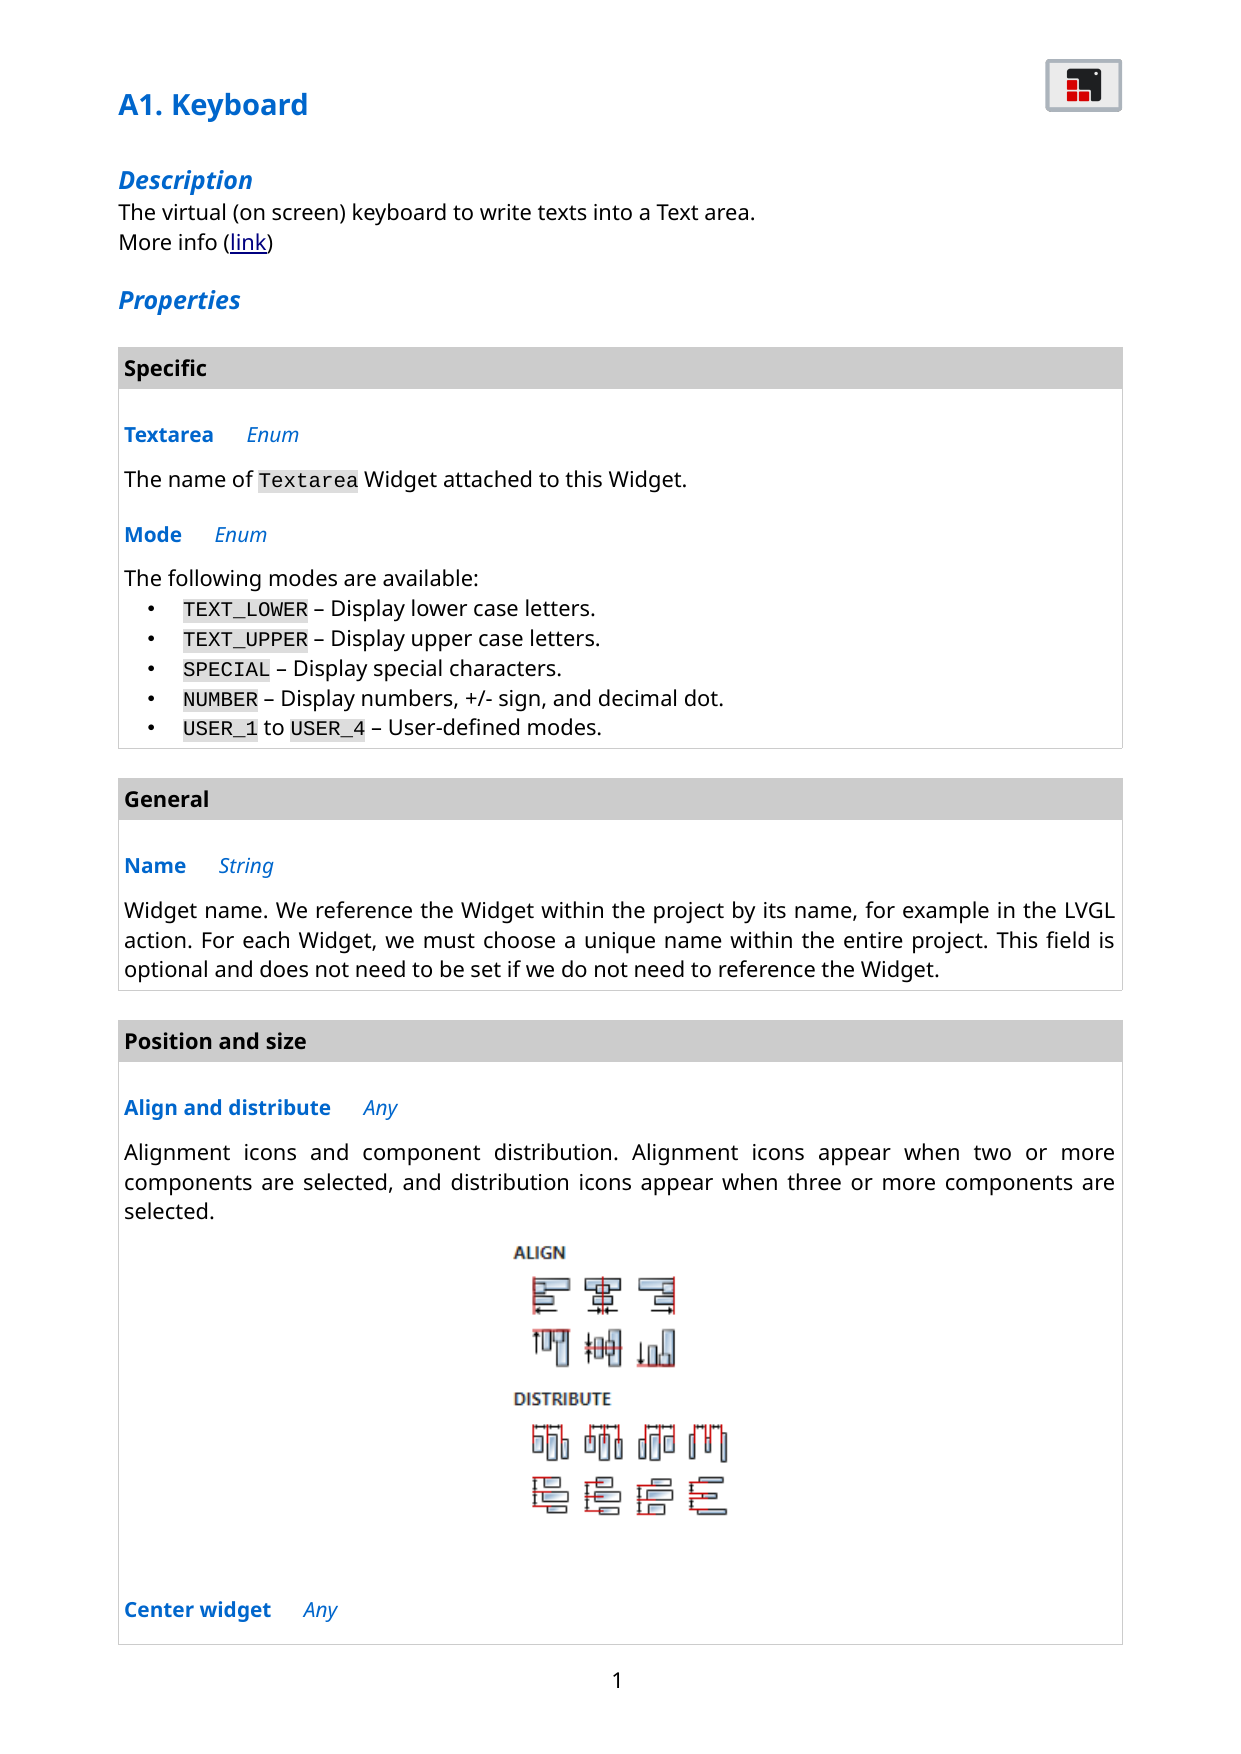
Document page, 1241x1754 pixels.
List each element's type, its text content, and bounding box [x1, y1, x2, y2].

picture [490, 1237, 750, 1528]
table_header Specific [119, 348, 1122, 388]
text The virtual (on screen) keyboard to write texts into a Text area. [118, 197, 1122, 227]
subtitle Keyboard [118, 84, 1122, 124]
table_cell Textarea Enum The name of Textarea Widget attached to this Widget. Mode Enum The following modes are available: TEXT_LOWER – Display lower case letters. TEXT_UPPER – Display upper case letters. SPECIAL – Display special characters. NUMBER – Display numbers, +/- sign, and decimal dot. USER_1 to USER_4 – User-defined modes. [119, 389, 1122, 748]
table_header General [119, 779, 1122, 819]
subtitle Properties [118, 283, 1122, 317]
table_header Position and size [119, 1021, 1122, 1061]
subtitle Description [118, 163, 1122, 197]
table_cell Align and distribute Any Alignment icons and component distribution. Alignment icons appear when two or more components are selected, and distribution icons appear when three or more components are selected. Center widget Any [119, 1062, 1122, 1644]
picture [1045, 59, 1123, 112]
text More info (link) [118, 227, 1122, 256]
table_cell Name String Widget name. We reference the Widget within the project by its name, for example in the LVGL action. For each Widget, we must choose a unique name within the entire project. This field is optional and does not need to be set if we do not need to reference the Widget. [119, 820, 1122, 990]
